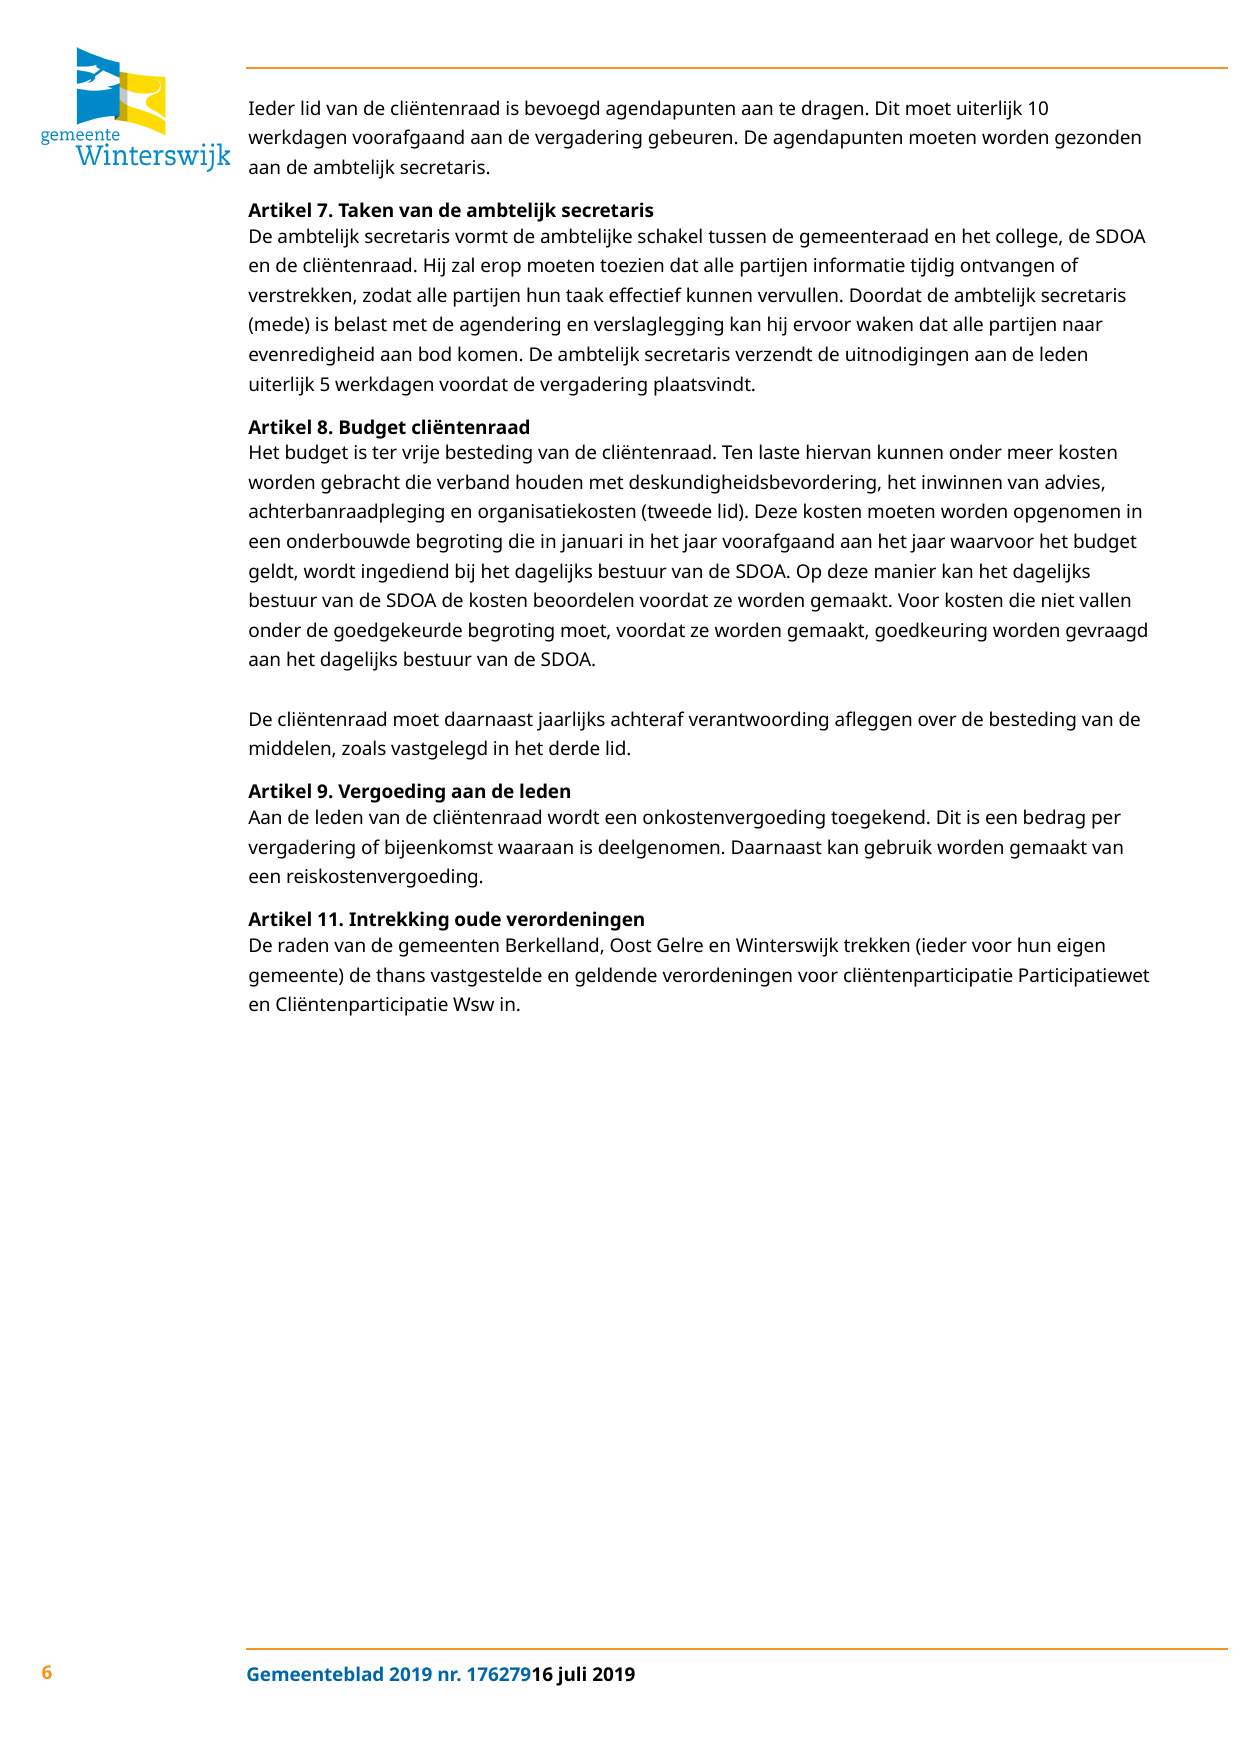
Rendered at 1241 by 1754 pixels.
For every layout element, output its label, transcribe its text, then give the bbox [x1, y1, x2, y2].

text Het budget is ter vrije besteding van de cliëntenraad. Ten laste hiervan kunnen onder meer kosten worden gebracht die verband houden met deskundigheidsbevordering, het inwinnen van advies, achterbanraadpleging en organisatiekosten (tweede lid). Deze kosten moeten worden opgenomen in een onderbouwde begroting die in januari in het jaar voorafgaand aan het jaar waarvoor het budget geldt, wordt ingediend bij het dagelijks bestuur van de SDOA. Op deze manier kan het dagelijks bestuur van de SDOA de kosten beoordelen voordat ze worden gemaakt. Voor kosten die niet vallen onder de goedgekeurde begroting moet, voordat ze worden gemaakt, goedkeuring worden gevraagd aan het dagelijks bestuur van de SDOA. [248, 439, 1152, 672]
picture [225, 153, 231, 162]
text De cliëntenraad moet daarnaast jaarlijks achteraf verantwoording afleggen over de besteding van de middelen, zoals vastgelegd in het derde lid. [248, 706, 1152, 761]
text Artikel 9. Vergoeding aan de leden [248, 778, 1152, 804]
text De ambtelijk secretaris vormt de ambtelijke schakel tussen de gemeenteraad en het college, de SDOA en de cliëntenraad. Hij zal erop moeten toezien dat alle partijen informatie tijdig ontvangen of verstrekken, zodat alle partijen hun taak effectief kunnen vervullen. Doordat de ambtelijk secretaris (mede) is belast met de agendering en verslaglegging kan hij ervoor waken dat alle partijen naar evenredigheid aan bod komen. De ambtelijk secretaris verzendt de uitnodigingen aan de leden uiterlijk 5 werkdagen voordat de vergadering plaatsvindt. [248, 223, 1152, 396]
text Artikel 11. Intrekking oude verordeningen [248, 907, 1152, 932]
text Artikel 8. Budget cliëntenraad [248, 414, 1152, 439]
text De raden van de gemeenten Berkelland, Oost Gelre en Winterswijk trekken (ieder voor hun eigen gemeente) de thans vastgestelde en geldende verordeningen voor cliëntenparticipatie Participatiewet en Cliëntenparticipatie Wsw in. [248, 932, 1152, 1017]
text Ieder lid van de cliëntenraad is bevoegd agendapunten aan te dragen. Dit moet uiterlijk 10 werkdagen voorafgaand aan de vergadering gebeuren. De agendapunten moeten worden gezonden aan de ambtelijk secretaris. [248, 95, 1152, 180]
text Artikel 7. Taken van de ambtelijk secretaris [248, 197, 1152, 223]
picture [41, 47, 231, 172]
text Aan de leden van de cliëntenraad wordt een onkostenvergoeding toegekend. Dit is een bedrag per vergadering of bijeenkomst waaraan is deelgenomen. Daarnaast kan gebruik worden gemaakt van een reiskostenvergoeding. [248, 804, 1152, 889]
